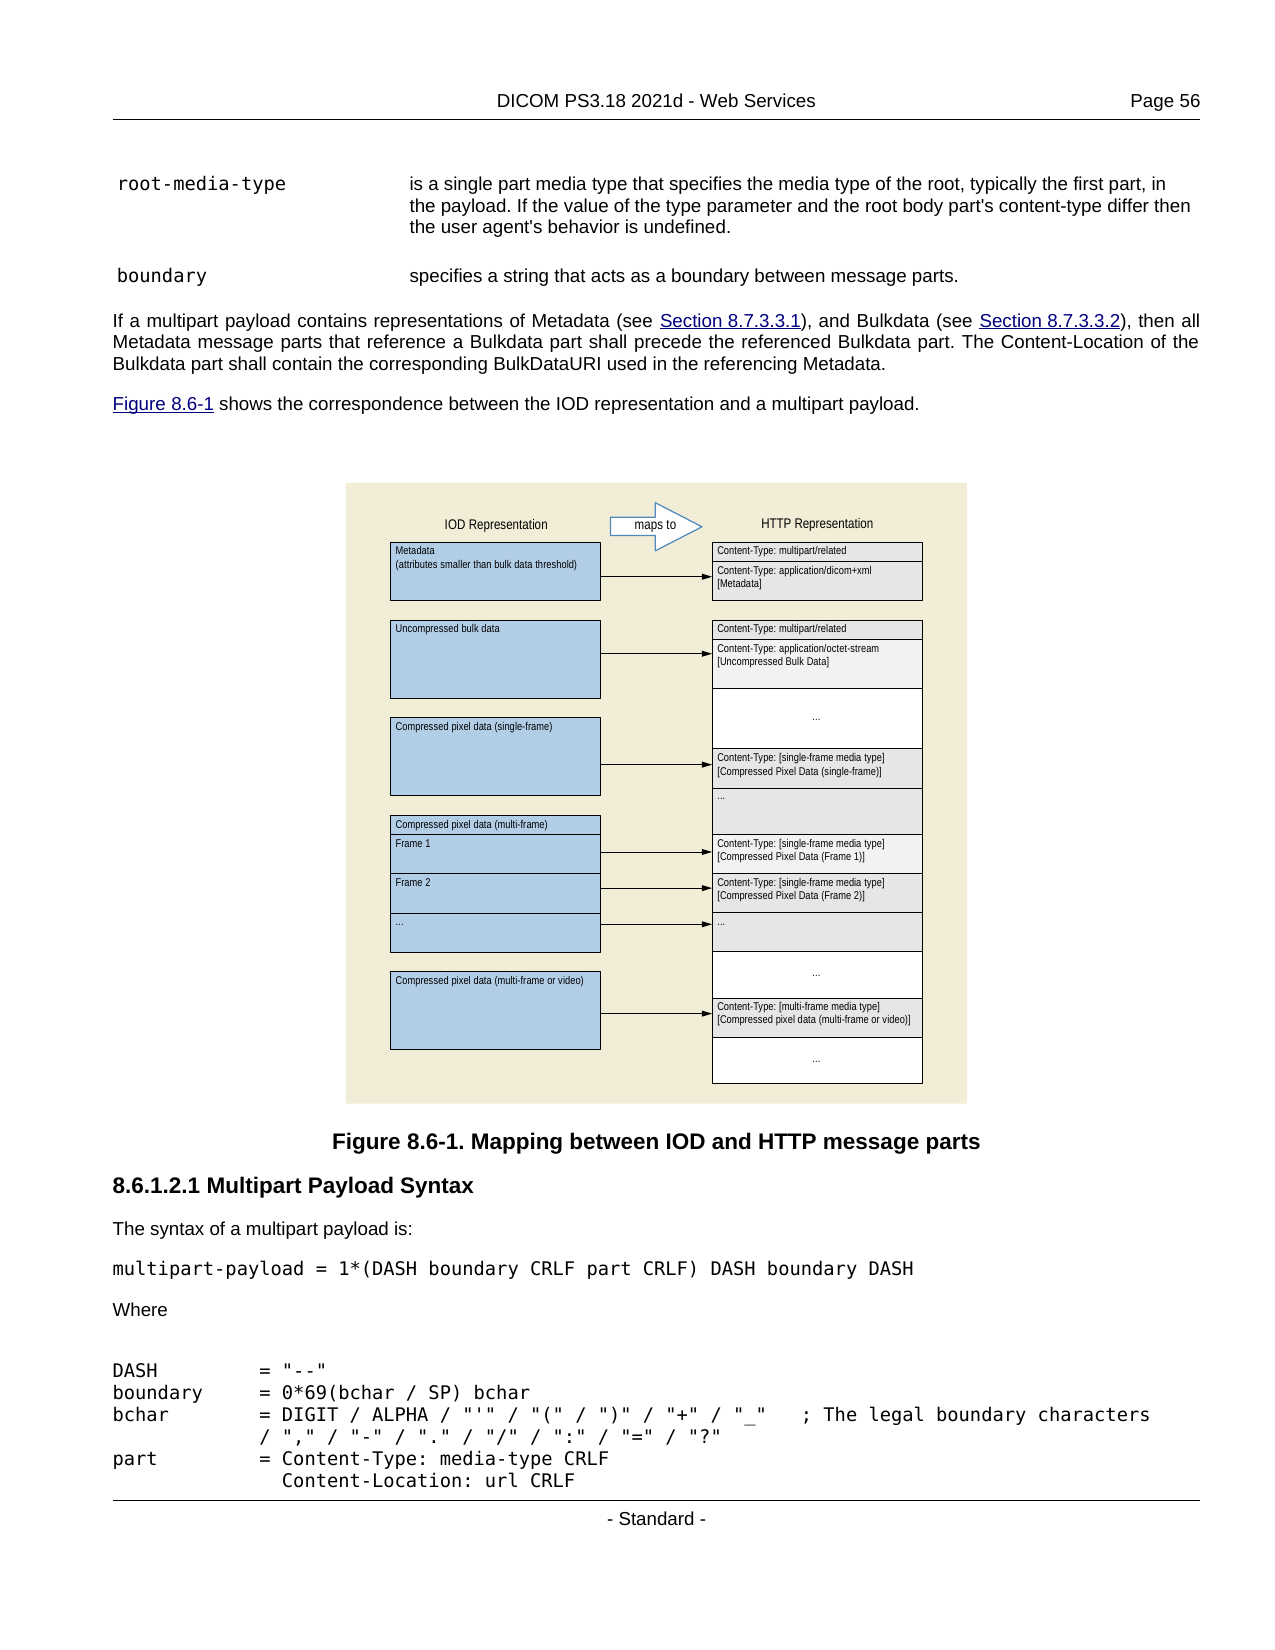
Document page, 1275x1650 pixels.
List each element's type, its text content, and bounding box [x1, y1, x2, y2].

text If a multipart payload contains representations of Metadata (see Section 8.7.3.3.1), and Bulkdata (see Section 8.7.3.3.2), then all Metadata message parts that reference a Bulkdata part shall precede the referenced Bulkdata part. The Content-Location of the Bulkdata part shall contain the corresponding BulkDataURI used in the referencing Metadata. [112, 309, 1200, 374]
text The syntax of a multipart payload is: [112, 1217, 1200, 1239]
text Where [112, 1298, 1200, 1320]
table_cell boundary [113, 242, 405, 291]
table_cell specifies a string that acts as a boundary between message parts. [405, 242, 1200, 291]
text multipart-payload = 1*(DASH boundary CRLF part CRLF) DASH boundary DASH [112, 1258, 1200, 1279]
text Figure 8.6-1 shows the correspondence between the IOD representation and a multipart payload. [112, 393, 1200, 414]
table_cell root-media-type [113, 150, 405, 242]
text DASH = "--" boundary = 0*69(bchar / SP) bchar bchar = DIGIT / ALPHA / "'" / "(" / ")" / "+" / "_" ; The legal boundary characters / "," / "-" / "." / "/" / ":" / "=" / "?" part = Content-Type: media-type CRLF Content-Location: url CRLF [112, 1339, 1200, 1492]
text 8.6.1.2.1 Multipart Payload Syntax [112, 1173, 1200, 1199]
table_cell is a single part media type that specifies the media type of the root, typically the first part, in the payload. If the value of the type parameter and the root body part's content-type differ then the user agent's behavior is undefined. [405, 150, 1200, 242]
text Figure 8.6-1. Mapping between IOD and HTTP message parts [112, 1128, 1200, 1154]
